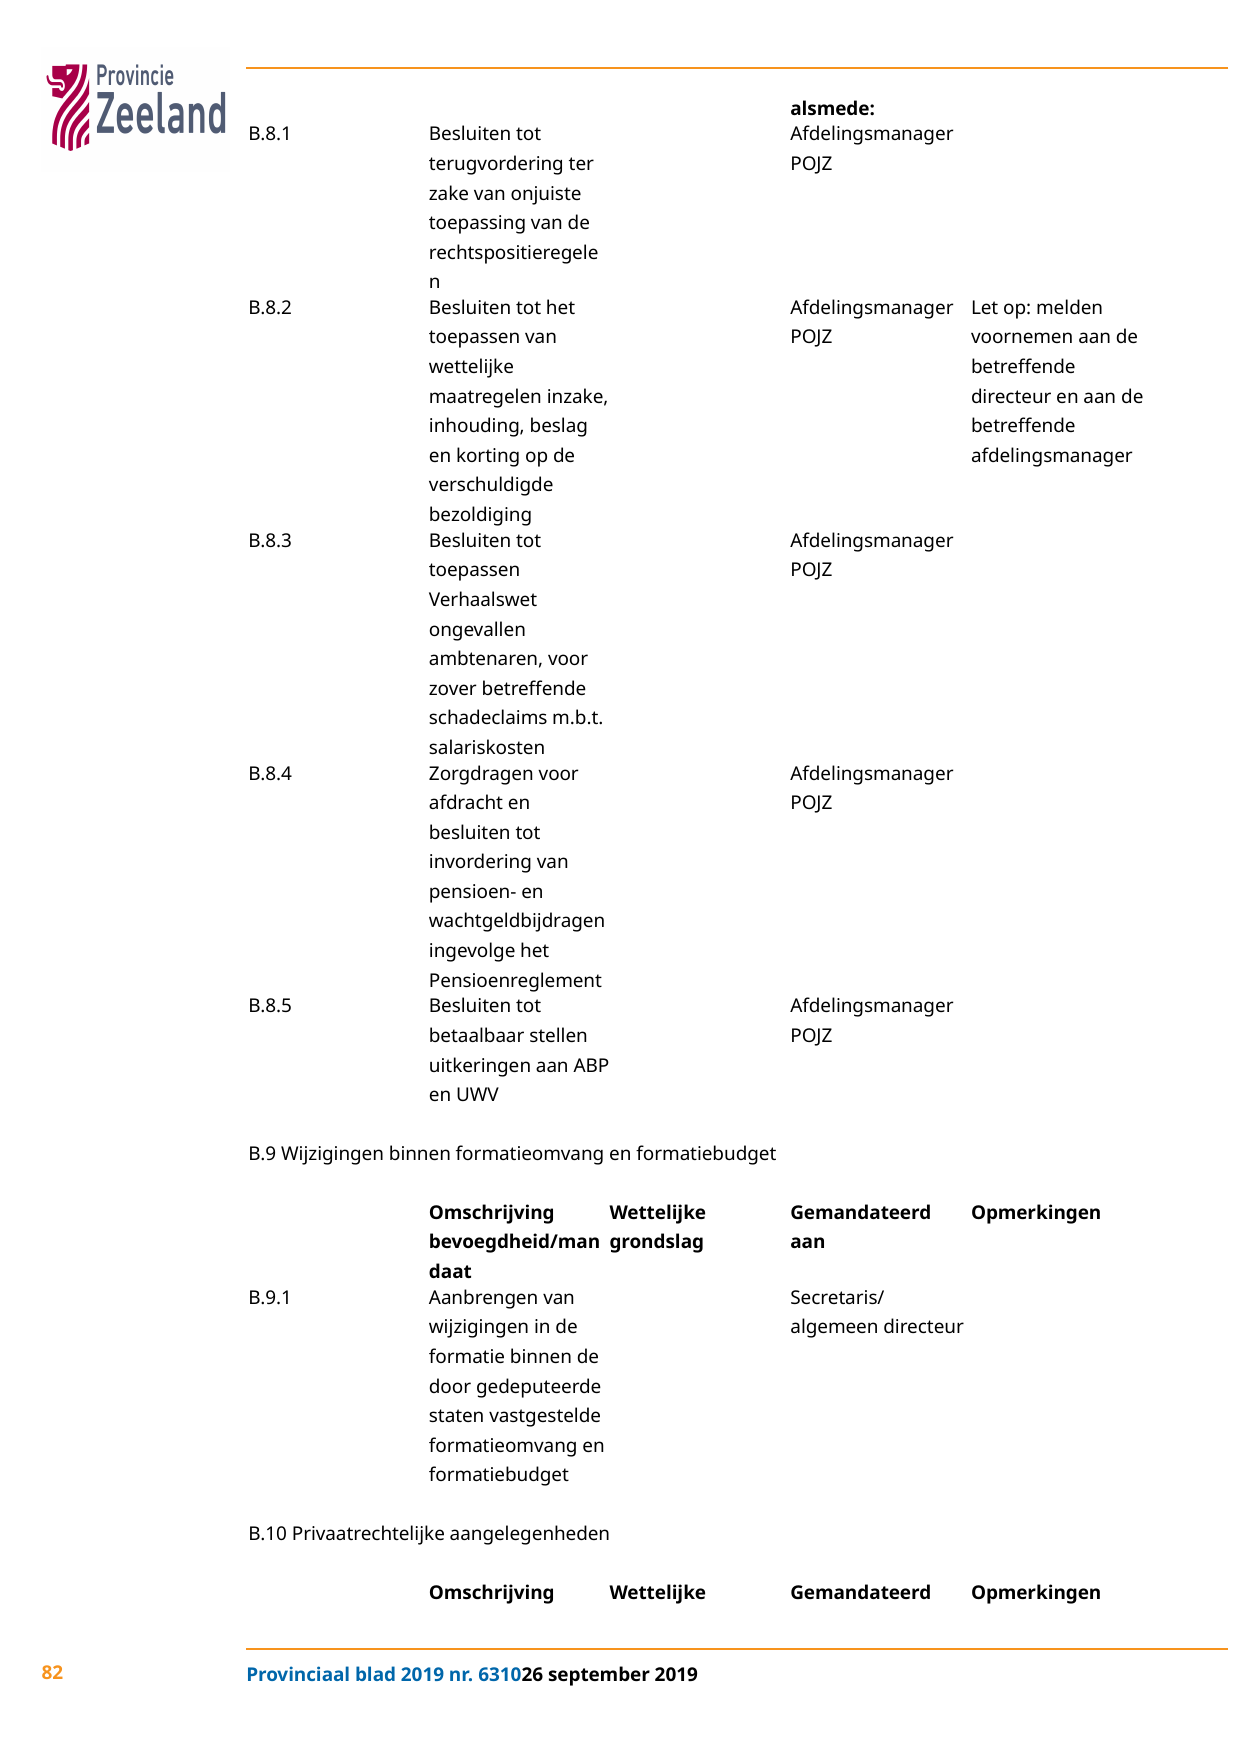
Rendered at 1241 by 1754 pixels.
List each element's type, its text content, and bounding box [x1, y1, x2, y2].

table_cell Let op: melden voornemen aan de betreffende directeur en aan de betreffende afdelingsmanager [971, 294, 1152, 527]
table_cell B.8.4 [248, 760, 429, 993]
table_header Opmerkingen [971, 1199, 1152, 1284]
table_cell Besluiten tot het toepassen van wettelijke maatregelen inzake, inhouding, beslag en korting op de verschuldigde bezoldiging [429, 294, 609, 527]
table_cell B.8.2 [248, 294, 429, 527]
table_cell [609, 1284, 790, 1487]
table_cell [971, 993, 1152, 1107]
table_header Opmerkingen [971, 1579, 1152, 1605]
table_cell [971, 121, 1152, 294]
table_header Omschrijving [429, 1579, 609, 1605]
table_cell Afdelingsmanager POJZ [790, 993, 971, 1107]
table_header Omschrijving bevoegdheid/mandaat [429, 1199, 609, 1284]
table_cell Besluiten tot betaalbaar stellen uitkeringen aan ABP en UWV [429, 993, 609, 1107]
table_cell B.8.1 [248, 121, 429, 294]
table_cell Afdelingsmanager POJZ [790, 760, 971, 993]
table_cell B.9.1 [248, 1284, 429, 1487]
table_cell Afdelingsmanager POJZ [790, 121, 971, 294]
table_header [429, 95, 609, 121]
table_cell Secretaris/algemeen directeur [790, 1284, 971, 1487]
table_cell Zorgdragen voor afdracht en besluiten tot invordering van pensioen- en wachtgeldbijdragen ingevolge het Pensioenreglement [429, 760, 609, 993]
table_cell B.8.5 [248, 993, 429, 1107]
table_header [248, 95, 429, 121]
table_cell [971, 527, 1152, 760]
table_cell [609, 993, 790, 1107]
table_cell [609, 527, 790, 760]
text B.9 Wijzigingen binnen formatieomvang en formatiebudget [248, 1140, 1152, 1166]
table_cell Afdelingsmanager POJZ [790, 527, 971, 760]
table_cell [971, 760, 1152, 993]
table_header Gemandateerd aan [790, 1199, 971, 1284]
table_cell [609, 760, 790, 993]
picture [41, 47, 231, 172]
table_header [248, 1199, 429, 1284]
table_header [248, 1579, 429, 1605]
table_cell Afdelingsmanager POJZ [790, 294, 971, 527]
table_header Wettelijke [609, 1579, 790, 1605]
table_cell [971, 1284, 1152, 1487]
table_cell Besluiten tot terugvordering ter zake van onjuiste toepassing van de rechtspositieregelen [429, 121, 609, 294]
table_cell [609, 294, 790, 527]
table_cell Aanbrengen van wijzigingen in de formatie binnen de door gedeputeerde staten vastgestelde formatieomvang en formatiebudget [429, 1284, 609, 1487]
table_header Gemandateerd [790, 1579, 971, 1605]
table_header [609, 95, 790, 121]
table_cell [609, 121, 790, 294]
table_cell B.8.3 [248, 527, 429, 760]
text B.10 Privaatrechtelijke aangelegenheden [248, 1520, 1152, 1546]
table_header Wettelijke grondslag [609, 1199, 790, 1284]
table_header alsmede: [790, 95, 971, 121]
table_cell Besluiten tot toepassen Verhaalswet ongevallen ambtenaren, voor zover betreffende schadeclaims m.b.t. salariskosten [429, 527, 609, 760]
table_header [971, 95, 1152, 121]
